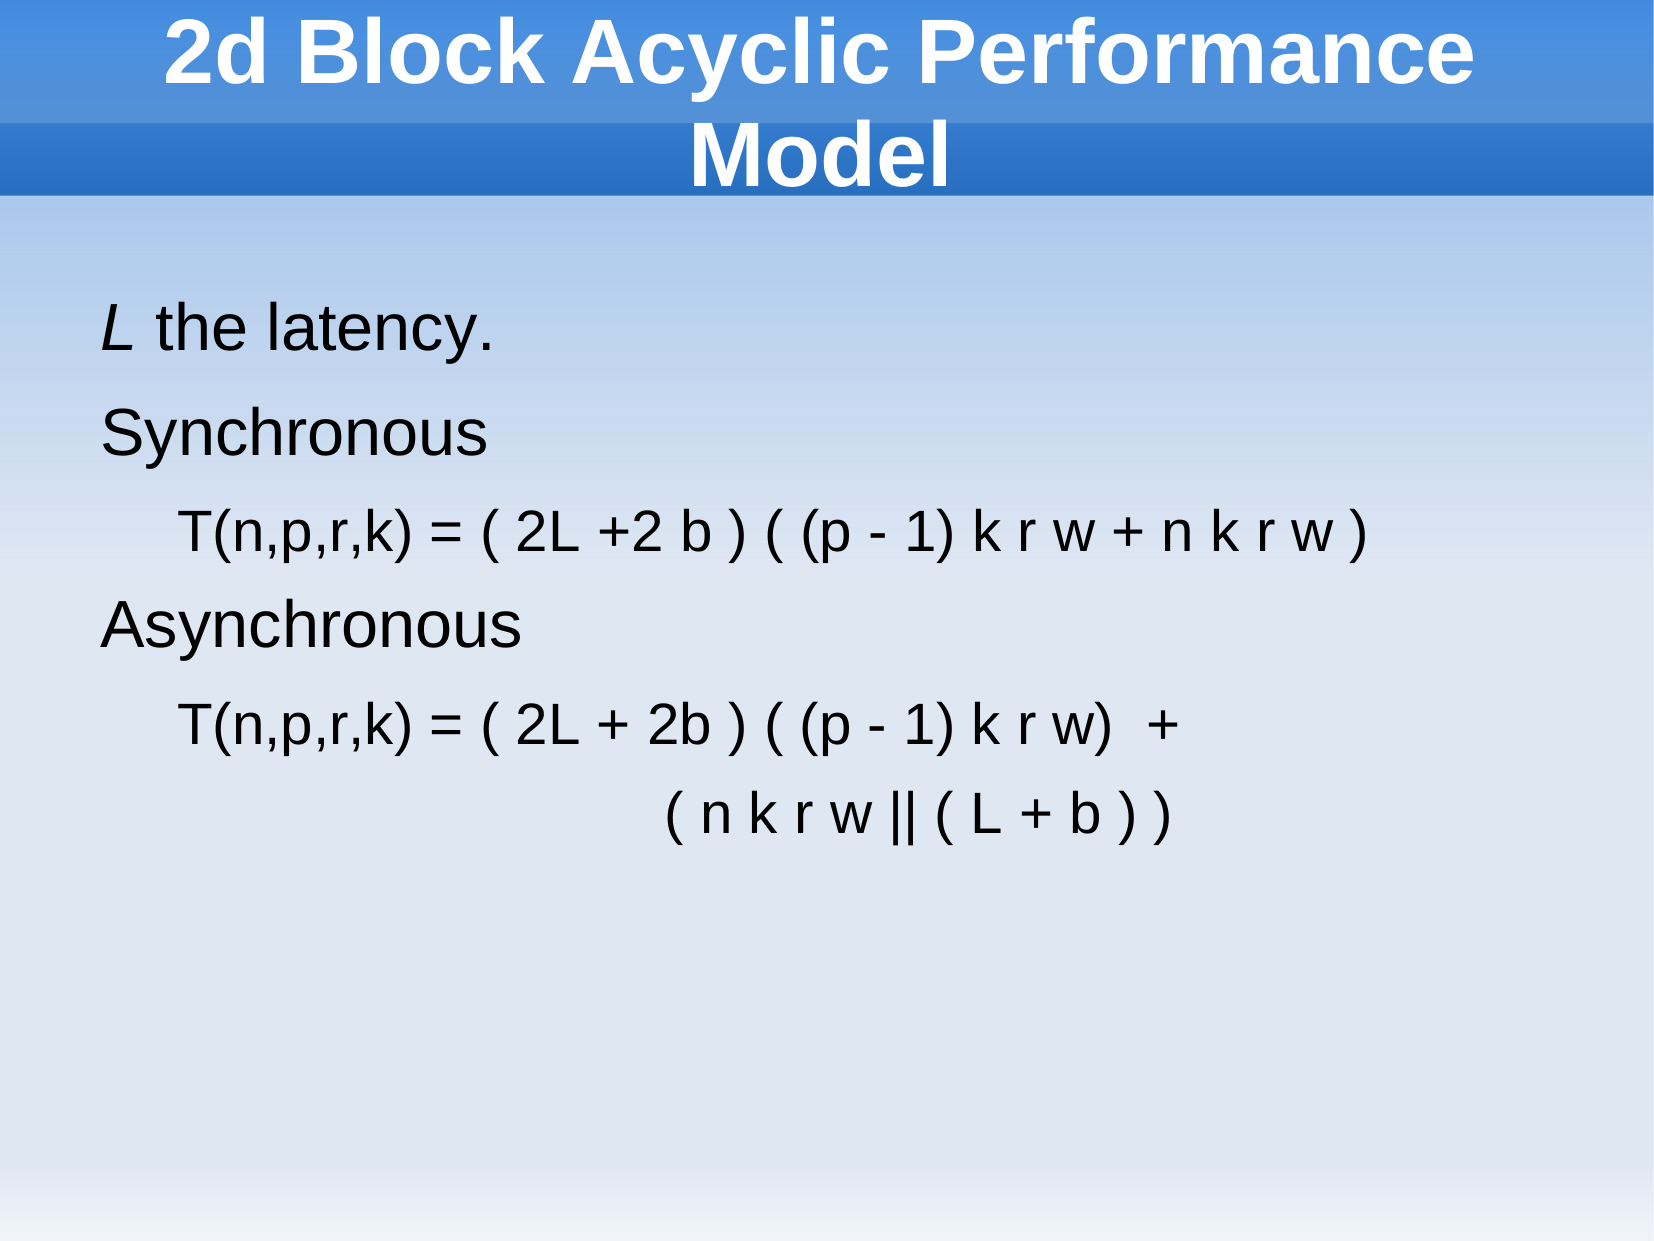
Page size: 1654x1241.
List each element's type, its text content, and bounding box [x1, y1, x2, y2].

list L the latency. Synchronous T(n,p,r,k) = ( 2L +2 b ) ( (p - 1) k r w + n k r w ) Asynchronous T(n,p,r,k) = ( 2L + 2b ) ( (p - 1) k r w) + ( n k r w || ( L + b ) ) [82, 290, 1571, 1094]
title 2d Block Acyclic Performance Model [76, 1, 1565, 207]
picture [0, 0, 1654, 1241]
